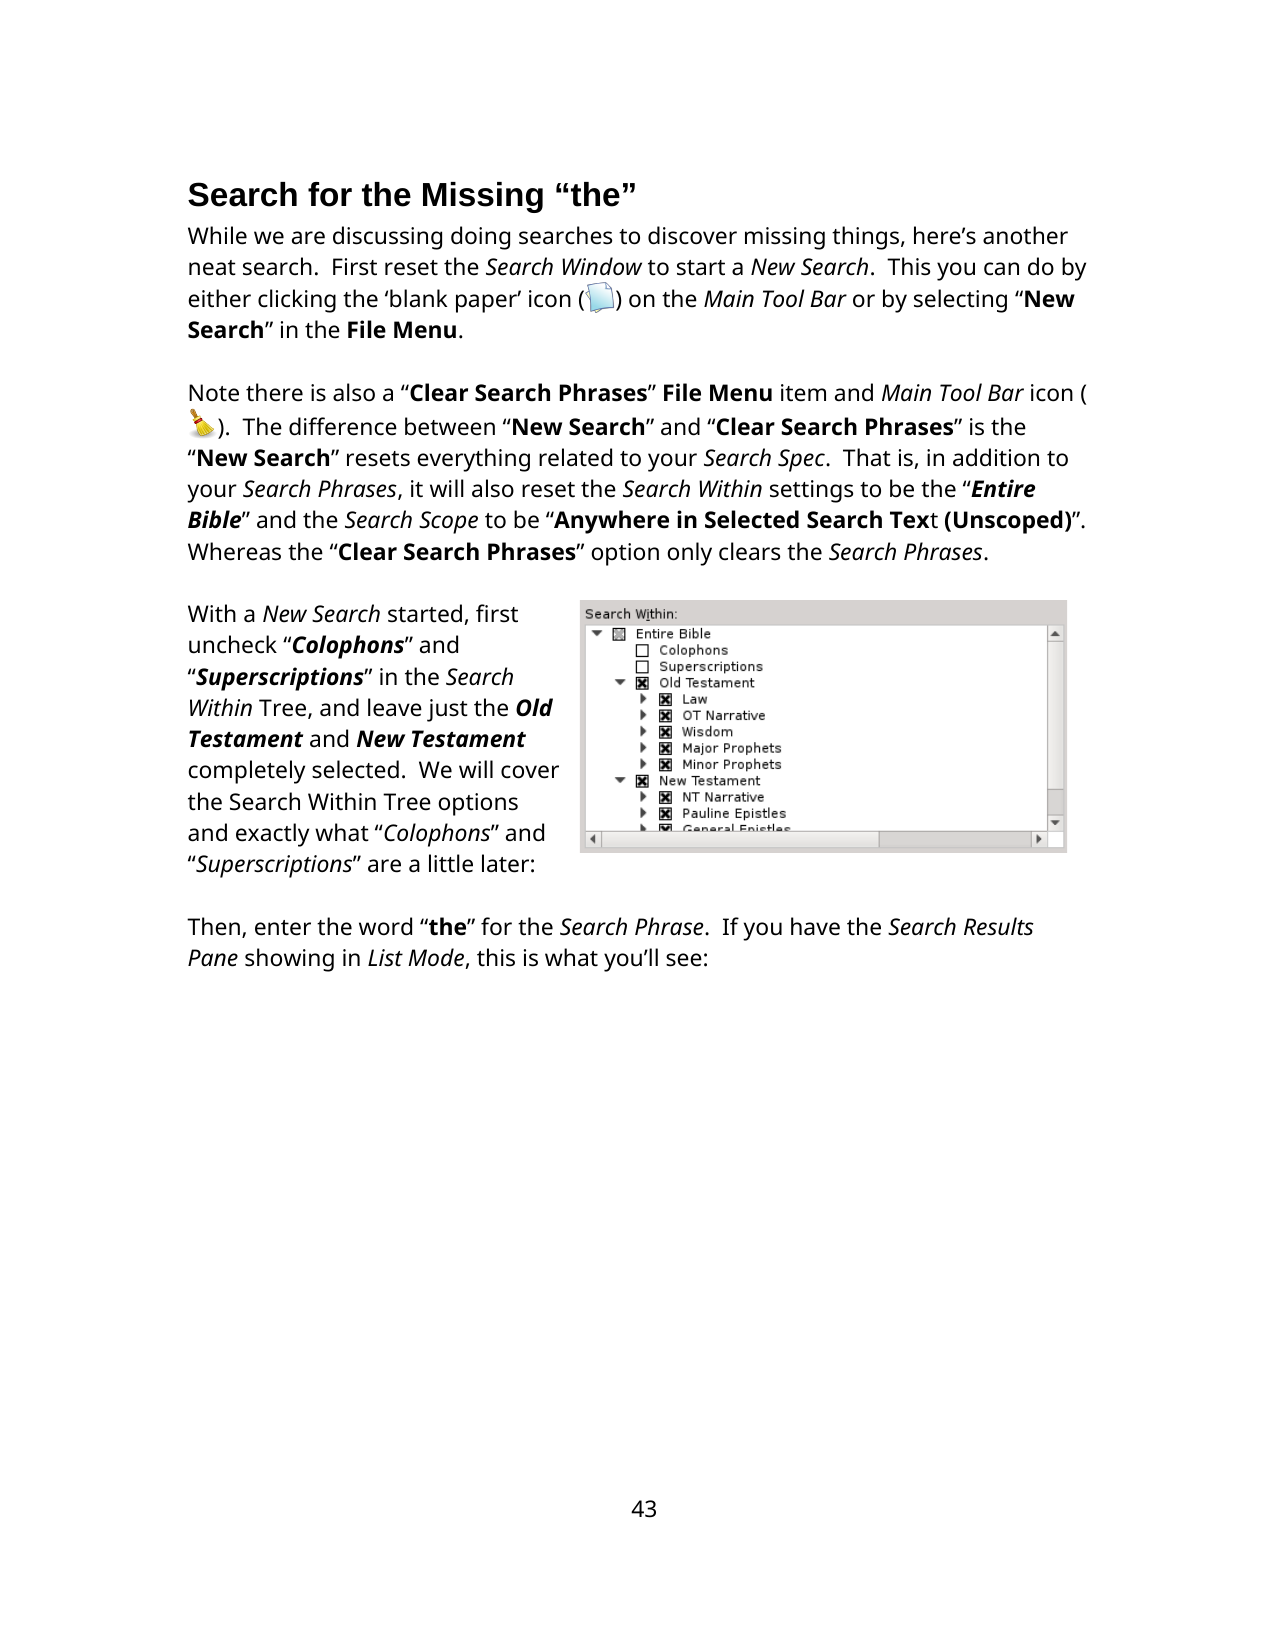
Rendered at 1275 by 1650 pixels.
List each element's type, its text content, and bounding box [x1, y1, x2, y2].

text While we are discussing doing searches to discover missing things, here’s another neat search. First reset the Search Window to start a New Search. This you can do by either clicking the ‘blank paper’ icon () on the Main Tool Bar or by selecting “New Search” in the File Menu. [187, 220, 1087, 346]
picture [585, 282, 615, 313]
subtitle Search for the Missing “the” [187, 175, 1087, 213]
text Note there is also a “Clear Search Phrases” File Menu item and Main Tool Bar icon (). The difference between “New Search” and “Clear Search Phrases” is the “New Search” resets everything related to your Search Spec. That is, in addition to your Search Phrases, it will also reset the Search Within settings to be the “Entire Bible” and the Search Scope to be “Anywhere in Selected Search Text (Unscoped)”. Whereas the “Clear Search Phrases” option only clears the Search Phrases. [187, 377, 1087, 567]
picture [579, 600, 1068, 853]
text Then, enter the word “the” for the Search Phrase. If you have the Search Results Pane showing in List Mode, this is what you’ll see: [187, 911, 1087, 973]
picture [187, 408, 218, 439]
text With a New Search started, first uncheck “Colophons” and “Superscriptions” in the Search Within Tree, and leave just the Old Testament and New Testament completely selected. We will cover the Search Within Tree options and exactly what “Colophons” and “Superscriptions” are a little later: [187, 598, 1087, 879]
